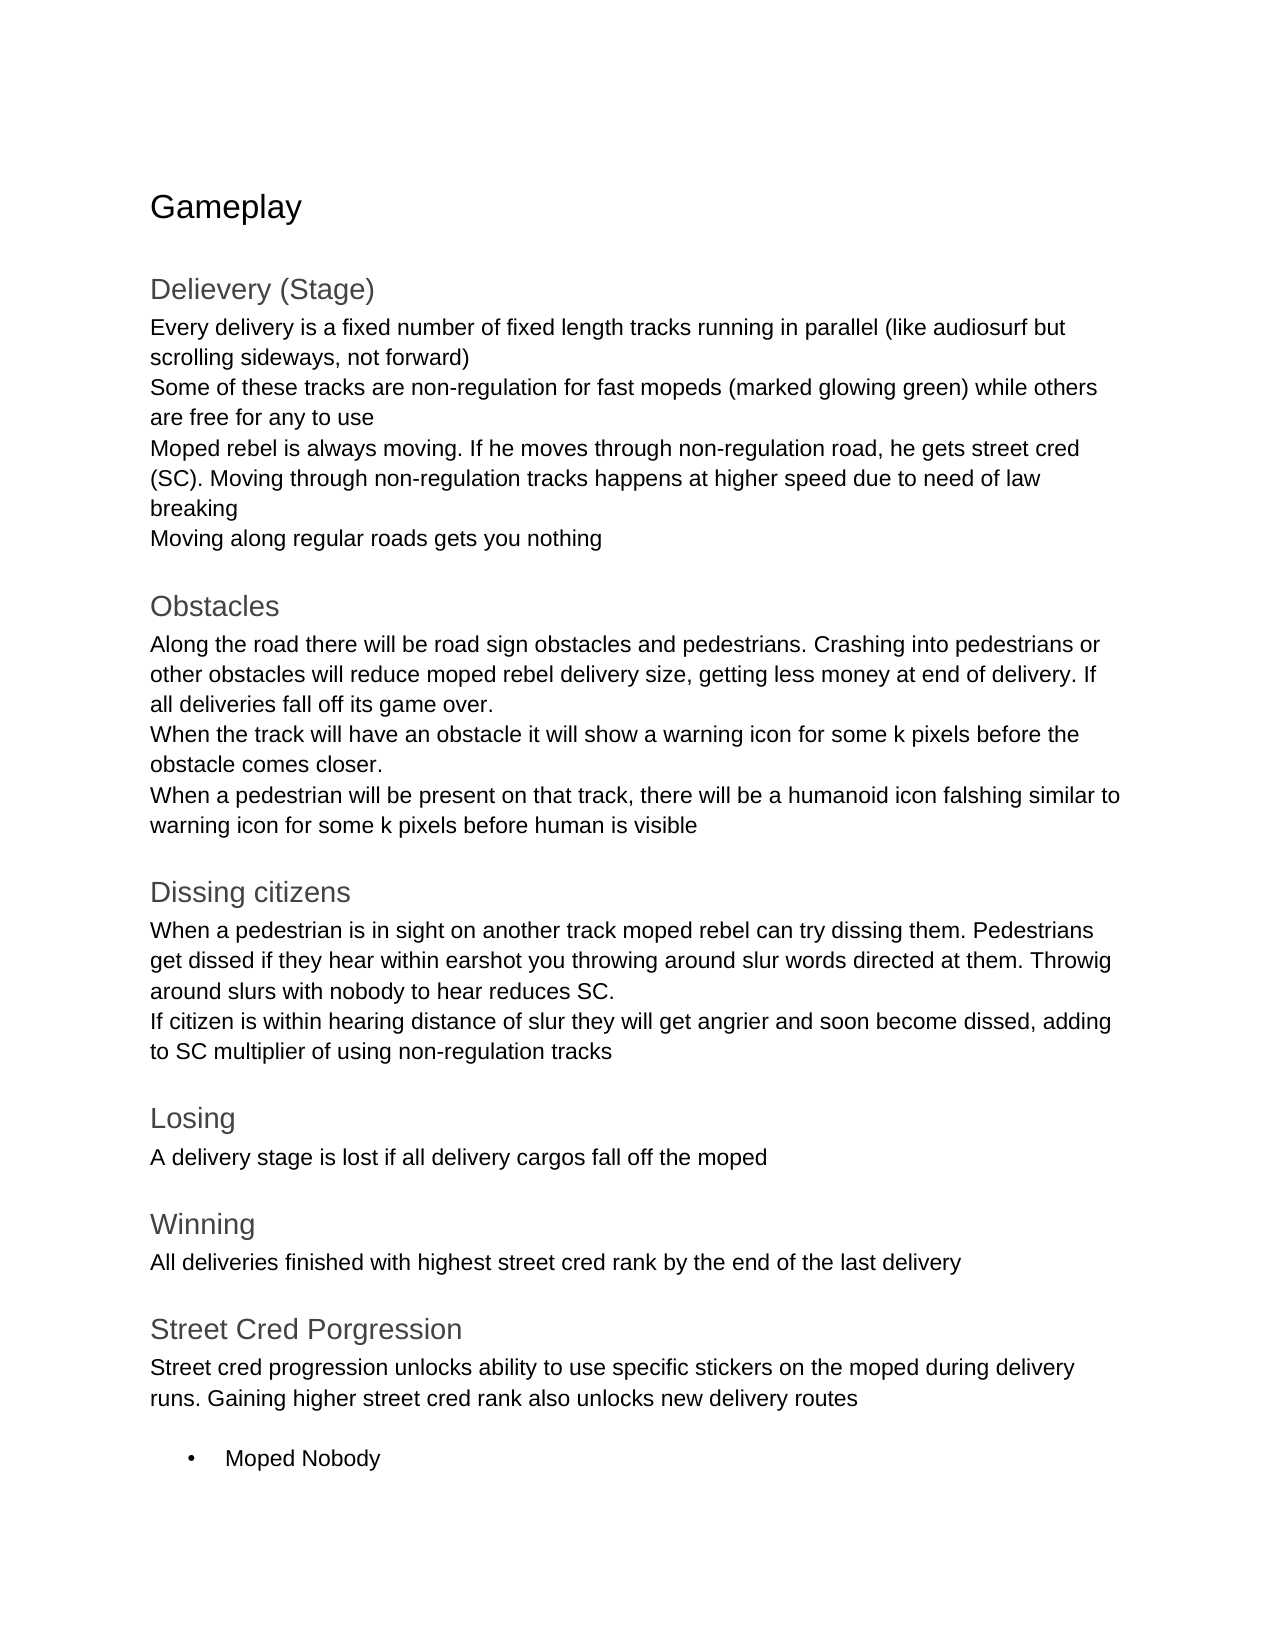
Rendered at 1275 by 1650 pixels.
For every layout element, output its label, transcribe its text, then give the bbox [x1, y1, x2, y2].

text Moped rebel is always moving. If he moves through non-regulation road, he gets street cred (SC). Moving through non-regulation tracks happens at higher speed due to need of law breaking [150, 434, 1125, 521]
text Moving along regular roads gets you nothing [150, 525, 1125, 551]
text When a pedestrian is in sight on another track moped rebel can try dissing them. Pedestrians get dissed if they hear within earshot you throwing around slur words directed at them. Throwig around slurs with nobody to hear reduces SC. [150, 917, 1125, 1004]
text Every delivery is a fixed number of fixed length tracks running in parallel (like audiosurf but scrolling sideways, not forward) [150, 314, 1125, 370]
subtitle Dissing citizens [150, 875, 1125, 909]
subtitle Delievery (Stage) [150, 272, 1125, 305]
text When a pedestrian will be present on that track, there will be a humanoid icon falshing similar to warning icon for some k pixels before human is visible [150, 782, 1125, 838]
text When the track will have an obstacle it will show a warning icon for some k pixels before the obstacle comes closer. [150, 721, 1125, 778]
text Street cred progression unlocks ability to use specific stickers on the moped during delivery runs. Gaining higher street cred rank also unlocks new delivery routes [150, 1354, 1125, 1411]
text Along the road there will be road sign obstacles and pedestrians. Crashing into pedestrians or other obstacles will reduce moped rebel delivery size, getting less money at end of delivery. If all deliveries fall off its game over. [150, 631, 1125, 717]
text Some of these tracks are non-regulation for fast mopeds (marked glowing green) while others are free for any to use [150, 374, 1125, 431]
subtitle Obstacles [150, 589, 1125, 622]
text A delivery stage is lost if all delivery cargos fall off the moped [150, 1143, 1125, 1170]
text All deliveries finished with highest street cred rank by the end of the last delivery [150, 1249, 1125, 1275]
list Moped Nobody [187, 1445, 1125, 1471]
subtitle Gameplay [150, 187, 1125, 226]
text If citizen is within hearing distance of slur they will get angrier and soon become dissed, adding to SC multiplier of using non-regulation tracks [150, 1008, 1125, 1064]
subtitle Street Cred Porgression [150, 1312, 1125, 1346]
subtitle Winning [150, 1207, 1125, 1241]
subtitle Losing [150, 1102, 1125, 1135]
